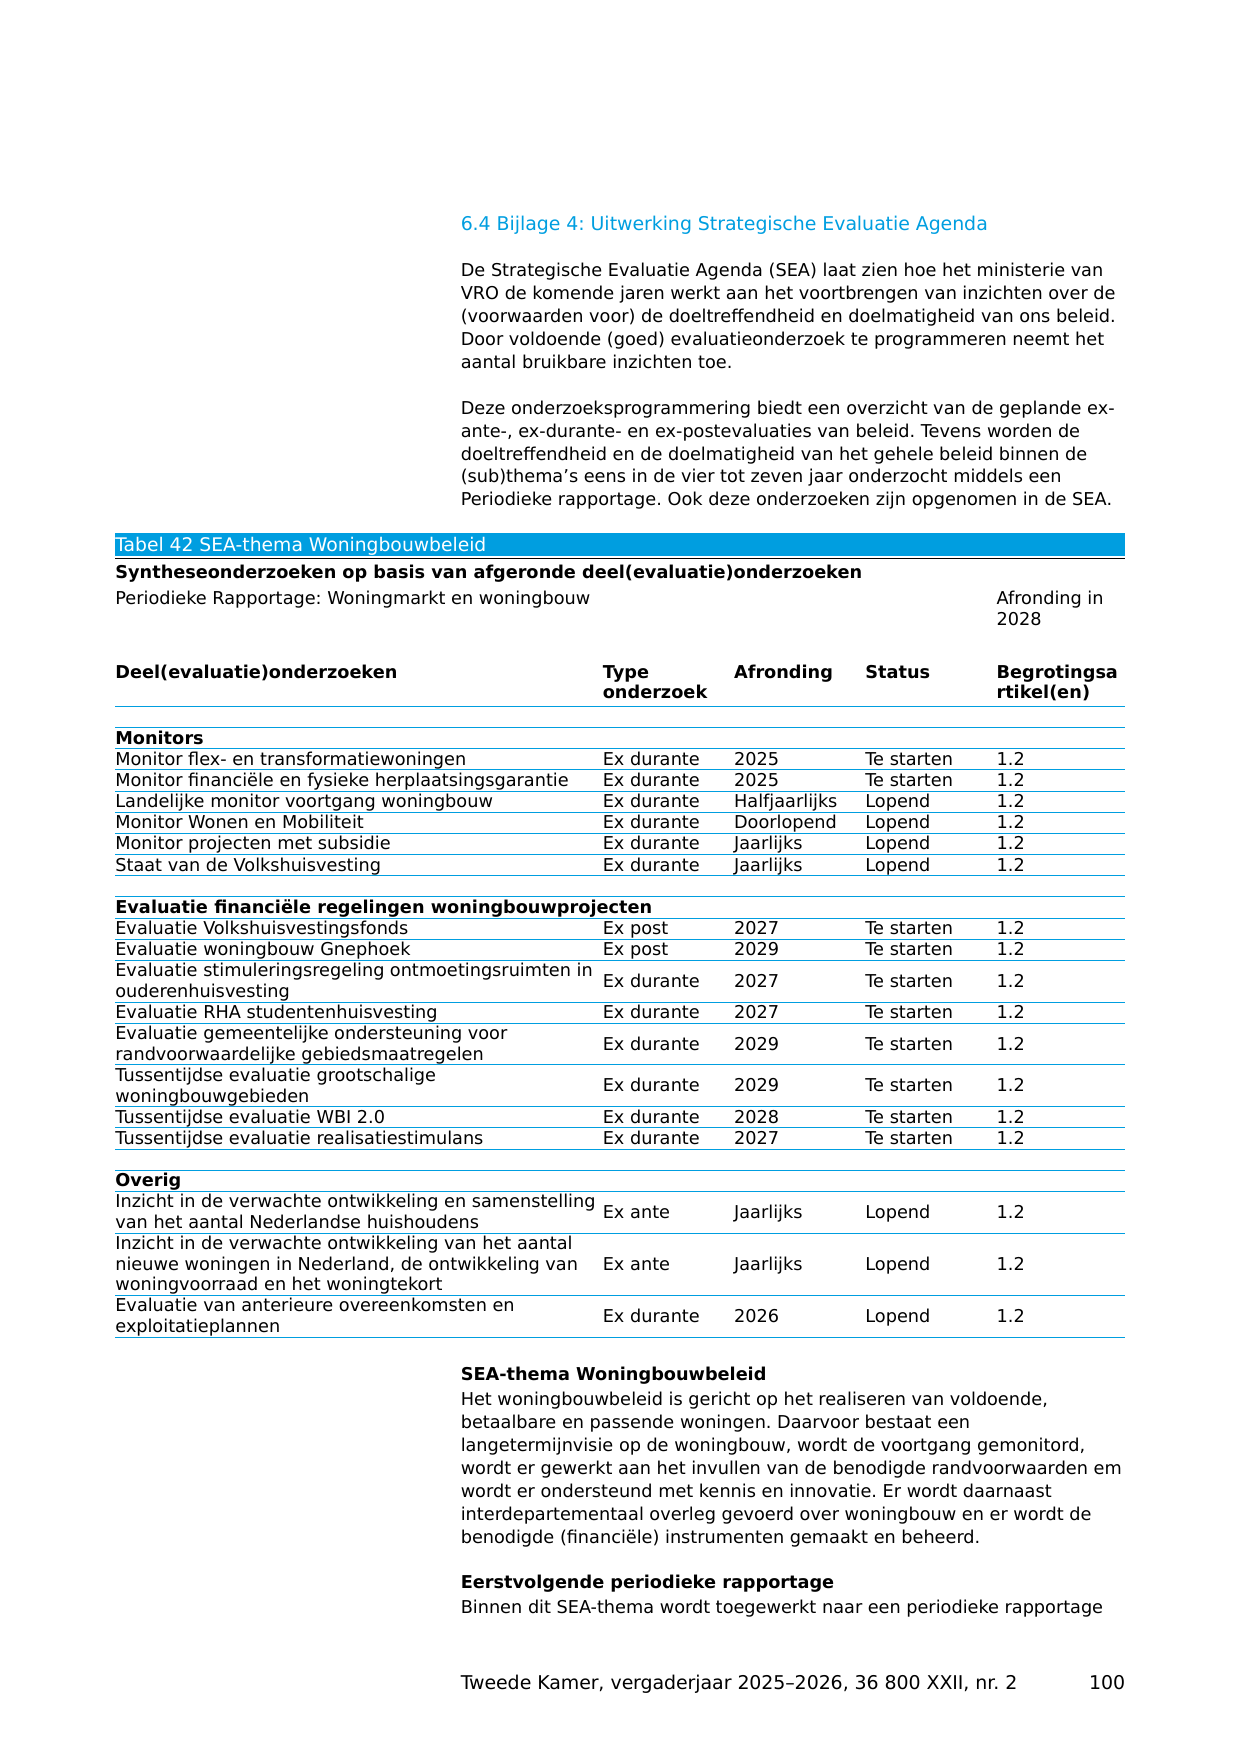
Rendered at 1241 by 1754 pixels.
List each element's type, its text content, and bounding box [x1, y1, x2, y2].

table_cell 2026 [731, 1296, 862, 1337]
table_cell Evaluatie woningbouw Gnephoek [115, 940, 600, 960]
table_cell [115, 1150, 600, 1169]
table_cell Ex ante [600, 1192, 731, 1232]
table_cell Ex durante [600, 1003, 731, 1023]
table_cell [115, 876, 600, 896]
table_cell Ex durante [600, 1065, 731, 1106]
table_cell Ex durante [600, 1296, 731, 1337]
table_cell Monitors [115, 728, 1125, 748]
table_cell Ex durante [600, 1128, 731, 1148]
table_cell Te starten [862, 919, 993, 938]
text De Strategische Evaluatie Agenda (SEA) laat zien hoe het ministerie van VRO de komende jaren werkt aan het voortbrengen van inzichten over de (voorwaarden voor) de doeltreffendheid en doelmatigheid van ons beleid. Door voldoende (goed) evaluatieonderzoek te programmeren neemt het aantal bruikbare inzichten toe. [461, 258, 1125, 373]
title 6.4 Bijlage 4: Uitwerking Strategische Evaluatie Agenda [461, 213, 1125, 235]
table_cell Ex durante [600, 855, 731, 875]
table_cell Begrotingsartikel(en) [994, 659, 1125, 706]
table_cell 2027 [731, 1128, 862, 1148]
table_cell Te starten [862, 940, 993, 960]
table_cell Afronding [731, 659, 862, 706]
table_cell Monitor projecten met subsidie [115, 834, 600, 854]
table_cell Lopend [862, 834, 993, 854]
table_cell Inzicht in de verwachte ontwikkeling van het aantal nieuwe woningen in Nederland, de ontwikkeling van woningvoorraad en het woningtekort [115, 1234, 600, 1295]
table_cell Jaarlijks [731, 855, 862, 875]
table_cell Ex post [600, 940, 731, 960]
table_cell Ex ante [600, 1234, 731, 1295]
table_cell [115, 707, 600, 727]
text Het woningbouwbeleid is gericht op het realiseren van voldoende, betaalbare en passende woningen. Daarvoor bestaat een langetermijnvisie op de woningbouw, wordt de voortgang gemonitord, wordt er gewerkt aan het invullen van de benodigde randvoorwaarden em wordt er ondersteund met kennis en innovatie. Er wordt daarnaast interdepartementaal overleg gevoerd over woningbouw en er wordt de benodigde (financiële) instrumenten gemaakt en beheerd. [461, 1387, 1125, 1548]
table_cell 1.2 [994, 1003, 1125, 1023]
table_cell 2025 [731, 770, 862, 791]
table_cell Te starten [862, 1128, 993, 1148]
table_cell Tussentijdse evaluatie WBI 2.0 [115, 1107, 600, 1127]
table_cell Afronding in 2028 [994, 585, 1125, 632]
table_cell Lopend [862, 1192, 993, 1232]
table_cell 1.2 [994, 1107, 1125, 1127]
table_cell Status [862, 659, 993, 706]
table_cell Ex durante [600, 770, 731, 791]
table_cell Evaluatie financiële regelingen woningbouwprojecten [115, 897, 1125, 917]
table_cell [994, 633, 1125, 659]
table_cell Te starten [862, 1107, 993, 1127]
table_cell [862, 876, 993, 896]
table_cell Evaluatie van anterieure overeenkomsten en exploitatieplannen [115, 1296, 600, 1337]
table_cell Te starten [862, 961, 993, 1001]
table_cell Ex durante [600, 792, 731, 812]
table_cell [600, 876, 731, 896]
table_cell Te starten [862, 770, 993, 791]
table_cell Halfjaarlijks [731, 792, 862, 812]
table_cell 1.2 [994, 919, 1125, 938]
table_cell [862, 1150, 993, 1169]
table_cell 2027 [731, 919, 862, 938]
table_cell Ex durante [600, 1107, 731, 1127]
table_cell 2025 [731, 749, 862, 769]
table_cell 1.2 [994, 855, 1125, 875]
table_cell [994, 707, 1125, 727]
table_cell Jaarlijks [731, 1192, 862, 1232]
table_cell Monitor financiële en fysieke herplaatsingsgarantie [115, 770, 600, 791]
text Eerstvolgende periodieke rapportage [461, 1571, 1125, 1593]
table_cell Lopend [862, 855, 993, 875]
table_cell [994, 1150, 1125, 1169]
table_cell 1.2 [994, 1296, 1125, 1337]
table_cell 1.2 [994, 834, 1125, 854]
table_cell Ex durante [600, 749, 731, 769]
table_cell 2028 [731, 1107, 862, 1127]
table_cell 1.2 [994, 1128, 1125, 1148]
table_cell [600, 633, 731, 659]
table_cell Te starten [862, 749, 993, 769]
table_cell 1.2 [994, 961, 1125, 1001]
table_cell [600, 1150, 731, 1169]
table_cell Type onderzoek [600, 659, 731, 706]
table_cell Monitor flex- en transformatiewoningen [115, 749, 600, 769]
text SEA-thema Woningbouwbeleid [461, 1362, 1125, 1385]
table_cell Evaluatie stimuleringsregeling ontmoetingsruimten in ouderenhuisvesting [115, 961, 600, 1001]
table_cell Ex durante [600, 961, 731, 1001]
table_cell 1.2 [994, 1234, 1125, 1295]
table_cell Evaluatie Volkshuisvestingsfonds [115, 919, 600, 938]
table_cell Tussentijdse evaluatie realisatiestimulans [115, 1128, 600, 1148]
table_cell Deel(evaluatie)onderzoeken [115, 659, 600, 706]
table_cell [731, 707, 862, 727]
table_cell Te starten [862, 1024, 993, 1064]
text Deze onderzoeksprogrammering biedt een overzicht van de geplande ex-ante-, ex-durante- en ex-postevaluaties van beleid. Tevens worden de doeltreffendheid en de doelmatigheid van het gehele beleid binnen de (sub)thema’s eens in de vier tot zeven jaar onderzocht middels een Periodieke rapportage. Ook deze onderzoeken zijn opgenomen in de SEA. [461, 396, 1125, 510]
table_cell [994, 876, 1125, 896]
table_cell 1.2 [994, 1192, 1125, 1232]
table_cell 1.2 [994, 749, 1125, 769]
table_cell Periodieke Rapportage: Woningmarkt en woningbouw [115, 585, 993, 632]
table_cell 2027 [731, 961, 862, 1001]
text Binnen dit SEA-thema wordt toegewerkt naar een periodieke rapportage [461, 1596, 1125, 1618]
table_cell Ex durante [600, 1024, 731, 1064]
table_cell Overig [115, 1171, 1125, 1191]
table_cell [600, 707, 731, 727]
table_cell Evaluatie gemeentelijke ondersteuning voor randvoorwaardelijke gebiedsmaatregelen [115, 1024, 600, 1064]
table_cell Te starten [862, 1065, 993, 1106]
table_cell Lopend [862, 1296, 993, 1337]
table_cell Ex post [600, 919, 731, 938]
table_cell Te starten [862, 1003, 993, 1023]
table_cell 2027 [731, 1003, 862, 1023]
table_cell Lopend [862, 792, 993, 812]
table_cell Inzicht in de verwachte ontwikkeling en samenstelling van het aantal Nederlandse huishoudens [115, 1192, 600, 1232]
table_cell [862, 633, 993, 659]
table_cell Evaluatie RHA studentenhuisvesting [115, 1003, 600, 1023]
table_cell 1.2 [994, 1065, 1125, 1106]
table_cell [731, 633, 862, 659]
table_cell Staat van de Volkshuisvesting [115, 855, 600, 875]
table_cell Ex durante [600, 834, 731, 854]
table_cell 2029 [731, 1024, 862, 1064]
table_cell Lopend [862, 813, 993, 833]
table_cell 2029 [731, 940, 862, 960]
table_cell 1.2 [994, 940, 1125, 960]
table_cell 1.2 [994, 792, 1125, 812]
table_cell [731, 876, 862, 896]
table_cell Jaarlijks [731, 834, 862, 854]
table_cell Jaarlijks [731, 1234, 862, 1295]
table_cell Monitor Wonen en Mobiliteit [115, 813, 600, 833]
table_cell Lopend [862, 1234, 993, 1295]
table_cell [731, 1150, 862, 1169]
table_cell Ex durante [600, 813, 731, 833]
table_cell 1.2 [994, 1024, 1125, 1064]
table_cell 2029 [731, 1065, 862, 1106]
table_cell Landelijke monitor voortgang woningbouw [115, 792, 600, 812]
table_cell [862, 707, 993, 727]
table_cell [115, 633, 600, 659]
table_cell 1.2 [994, 770, 1125, 791]
table_cell Doorlopend [731, 813, 862, 833]
table_cell Syntheseonderzoeken op basis van afgeronde deel(evaluatie)onderzoeken [115, 559, 1125, 585]
table_cell Tussentijdse evaluatie grootschalige woningbouwgebieden [115, 1065, 600, 1106]
table_cell 1.2 [994, 813, 1125, 833]
